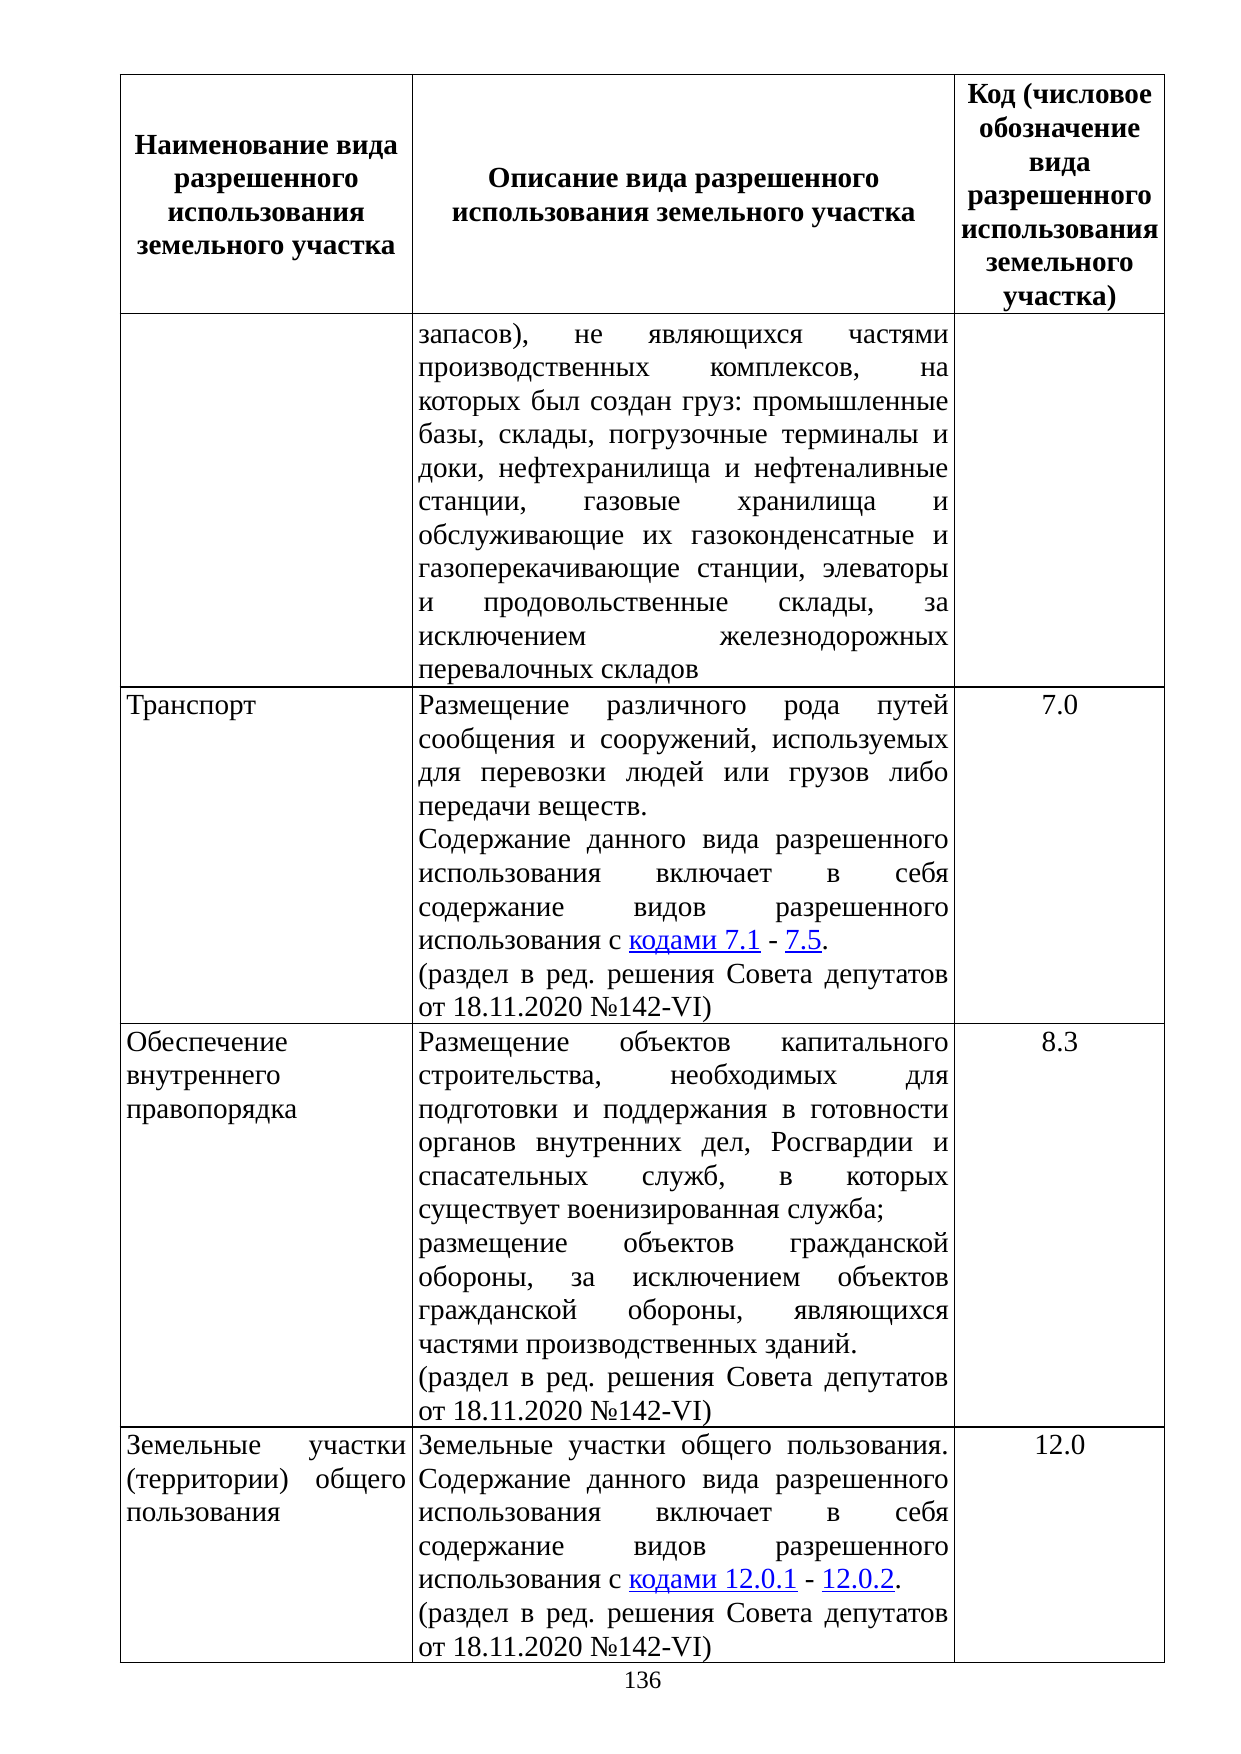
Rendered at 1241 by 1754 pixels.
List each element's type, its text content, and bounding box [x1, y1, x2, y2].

table_cell Земельные участки общего пользования. Содержание данного вида разрешенного использования включает в себя содержание видов разрешенного использования с кодами 12.0.1 - 12.0.2. (раздел в ред. решения Совета депутатов от 18.11.2020 №142-VI) [413, 1428, 954, 1662]
table_header Код (числовое обозначение вида разрешенного использования земельного участка) [955, 75, 1164, 313]
table_cell запасов), не являющихся частями производственных комплексов, на которых был создан груз: промышленные базы, склады, погрузочные терминалы и доки, нефтехранилища и нефтеналивные станции, газовые хранилища и обслуживающие их газоконденсатные и газоперекачивающие станции, элеваторы и продовольственные склады, за исключением железнодорожных перевалочных складов [413, 314, 954, 686]
table_cell 12.0 [955, 1428, 1164, 1662]
table_cell [955, 314, 1164, 686]
table_cell Транспорт [121, 688, 412, 1023]
table_header Описание вида разрешенного использования земельного участка [413, 75, 954, 313]
table_cell [121, 314, 412, 686]
table_cell 7.0 [955, 688, 1164, 1023]
table_cell Обеспечение внутреннего правопорядка [121, 1024, 412, 1426]
table_cell 8.3 [955, 1024, 1164, 1426]
table_header Наименование вида разрешенного использования земельного участка [121, 75, 412, 313]
table_cell Размещение различного рода путей сообщения и сооружений, используемых для перевозки людей или грузов либо передачи веществ. Содержание данного вида разрешенного использования включает в себя содержание видов разрешенного использования с кодами 7.1 - 7.5. (раздел в ред. решения Совета депутатов от 18.11.2020 №142-VI) [413, 688, 954, 1023]
table_cell Земельные участки (территории) общего пользования [121, 1428, 412, 1662]
table_cell Размещение объектов капитального строительства, необходимых для подготовки и поддержания в готовности органов внутренних дел, Росгвардии и спасательных служб, в которых существует военизированная служба; размещение объектов гражданской обороны, за исключением объектов гражданской обороны, являющихся частями производственных зданий. (раздел в ред. решения Совета депутатов от 18.11.2020 №142-VI) [413, 1024, 954, 1426]
